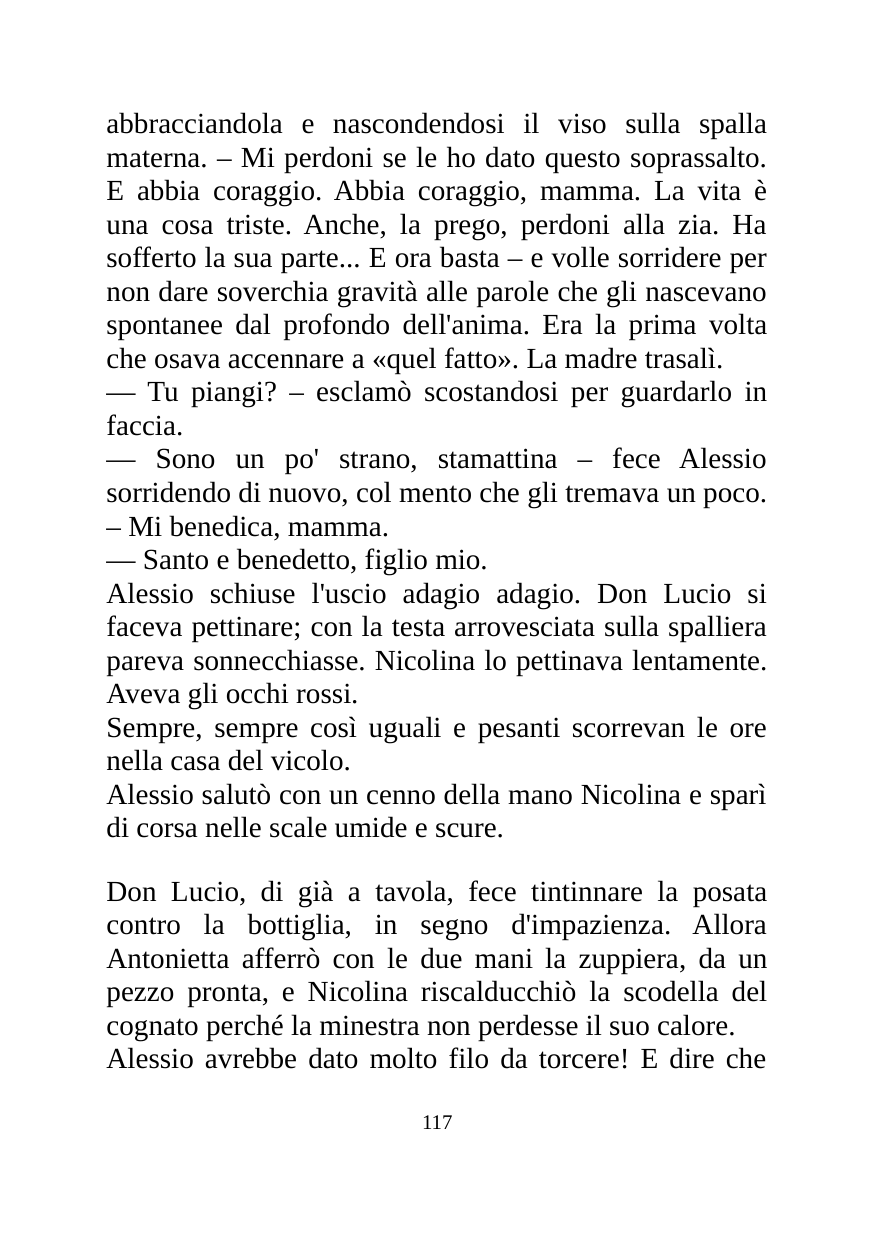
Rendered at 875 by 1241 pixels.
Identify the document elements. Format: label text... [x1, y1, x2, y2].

text — Santo e benedetto, figlio mio. [106, 542, 768, 576]
text Alessio salutò con un cenno della mano Nicolina e sparì di corsa nelle scale umide e scure. [106, 777, 768, 844]
text Alessio avrebbe dato molto filo da torcere! E dire che [106, 1041, 768, 1075]
text Sempre, sempre così uguali e pesanti scorrevan le ore nella casa del vicolo. [106, 710, 768, 777]
text — Tu piangi? – esclamò scostandosi per guardarlo in faccia. [106, 374, 768, 442]
text — Sono un po' strano, stamattina – fece Alessio sorridendo di nuovo, col mento che gli tremava un poco. – Mi benedica, mamma. [106, 442, 768, 542]
text Alessio schiuse l'uscio adagio adagio. Don Lucio si faceva pettinare; con la testa arrovesciata sulla spalliera pareva sonnecchiasse. Nicolina lo pettinava lentamente. Aveva gli occhi rossi. [106, 576, 768, 710]
text abbracciandola e nascondendosi il viso sulla spalla materna. – Mi perdoni se le ho dato questo soprassalto. E abbia coraggio. Abbia coraggio, mamma. La vita è una cosa triste. Anche, la prego, perdoni alla zia. Ha sofferto la sua parte... E ora basta – e volle sorridere per non dare soverchia gravità alle parole che gli nascevano spontanee dal profondo dell'anima. Era la prima volta che osava accennare a «quel fatto». La madre trasalì. [106, 106, 768, 374]
text Don Lucio, di già a tavola, fece tintinnare la posata contro la bottiglia, in segno d'impazienza. Allora Antonietta afferrò con le due mani la zuppiera, da un pezzo pronta, e Nicolina riscalducchiò la scodella del cognato perché la minestra non perdesse il suo calore. [106, 874, 768, 1041]
